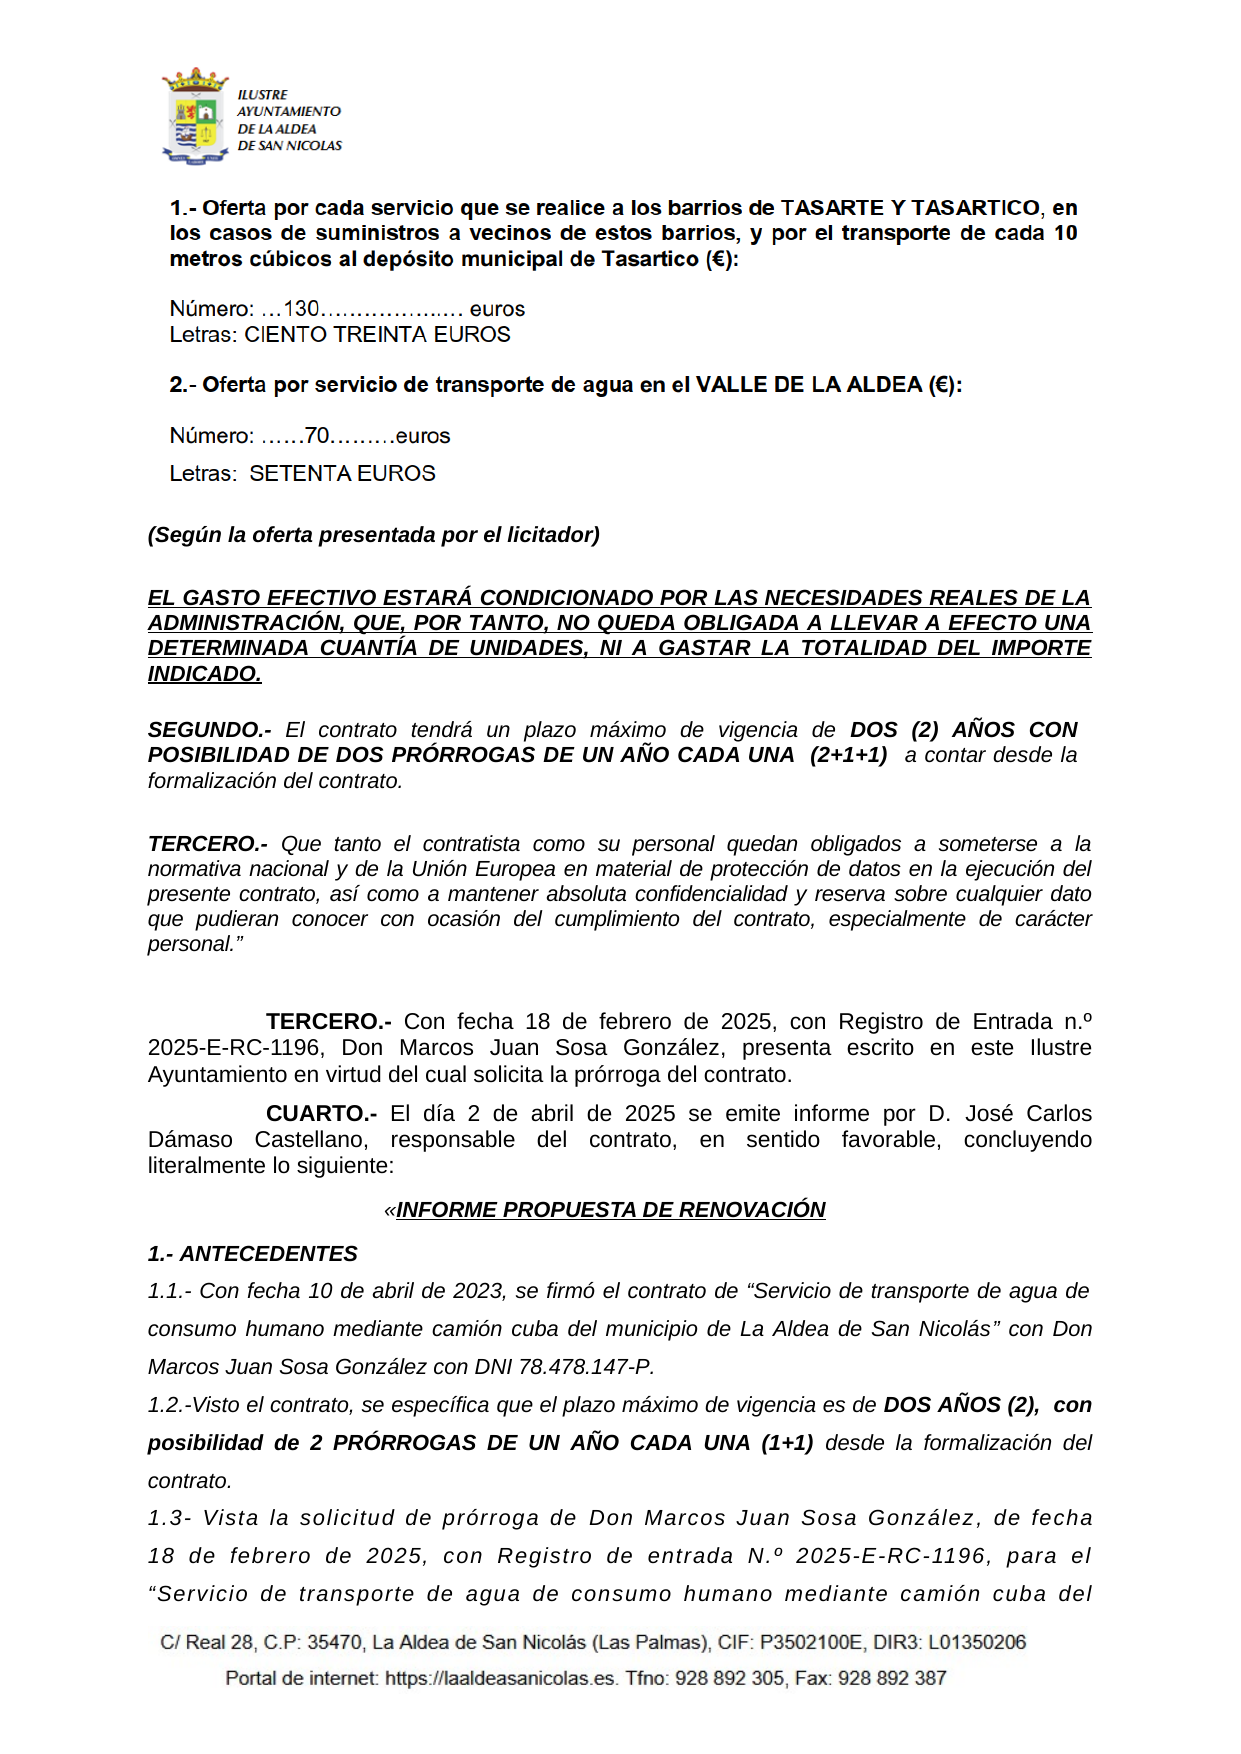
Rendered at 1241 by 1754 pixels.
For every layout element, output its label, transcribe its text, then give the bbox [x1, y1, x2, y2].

text SEGUNDO.- El contrato tendrá un plazo máximo de vigencia de DOS (2) AÑOS CON POSIBILIDAD DE DOS PRÓRROGAS DE UN AÑO CADA UNA (2+1+1) a contar desde la formalización del contrato. [148, 717, 1078, 793]
text 1.- ANTECEDENTES [148, 1241, 1093, 1266]
text 1.3- Vista la solicitud de prórroga de Don Marcos Juan Sosa González, de fecha 18 de febrero de 2025, con Registro de entrada N.º 2025-E-RC-1196, para el “Servicio de transporte de agua de consumo humano mediante camión cuba del [148, 1505, 1093, 1606]
picture [148, 59, 358, 173]
picture [148, 1626, 1034, 1694]
text «INFORME PROPUESTA DE RENOVACIÓN [223, 1197, 1093, 1222]
text 1.1.- Con fecha 10 de abril de 2023, se firmó el contrato de “Servicio de transporte de agua de consumo humano mediante camión cuba del municipio de La Aldea de San Nicolás” con Don Marcos Juan Sosa González con DNI 78.478.147-P. [148, 1278, 1093, 1379]
text 1.2.-Visto el contrato, se específica que el plazo máximo de vigencia es de DOS AÑOS (2), con posibilidad de 2 PRÓRROGAS DE UN AÑO CADA UNA (1+1) desde la formalización del contrato. [148, 1392, 1093, 1493]
text CUARTO.- El día 2 de abril de 2025 se emite informe por D. José Carlos Dámaso Castellano, responsable del contrato, en sentido favorable, concluyendo literalmente lo siguiente: [148, 1099, 1093, 1178]
text DETERMINADA CUANTÍA DE UNIDADES, NI A GASTAR LA TOTALIDAD DEL IMPORTE INDICADO. [148, 633, 1093, 686]
text TERCERO.- Con fecha 18 de febrero de 2025, con Registro de Entrada n.º 2025-E-RC-1196, Don Marcos Juan Sosa González, presenta escrito en este Ilustre Ayuntamiento en virtud del cual solicita la prórroga del contrato. [148, 1008, 1093, 1087]
picture [157, 189, 1083, 496]
text TERCERO.- Que tanto el contratista como su personal quedan obligados a someterse a la normativa nacional y de la Unión Europea en material de protección de datos en la ejecución del presente contrato, así como a mantener absoluta confidencialidad y reserva sobre cualquier dato que pudieran conocer con ocasión del cumplimiento del contrato, especialmente de carácter personal.” [148, 831, 1093, 957]
text (Según la oferta presentada por el licitador) [148, 522, 1078, 547]
text EL GASTO EFECTIVO ESTARÁ CONDICIONADO POR LAS NECESIDADES REALES DE LA ADMINISTRACIÓN, QUE, POR TANTO, NO QUEDA OBLIGADA A LLEVAR A EFECTO UNA [148, 585, 1093, 632]
